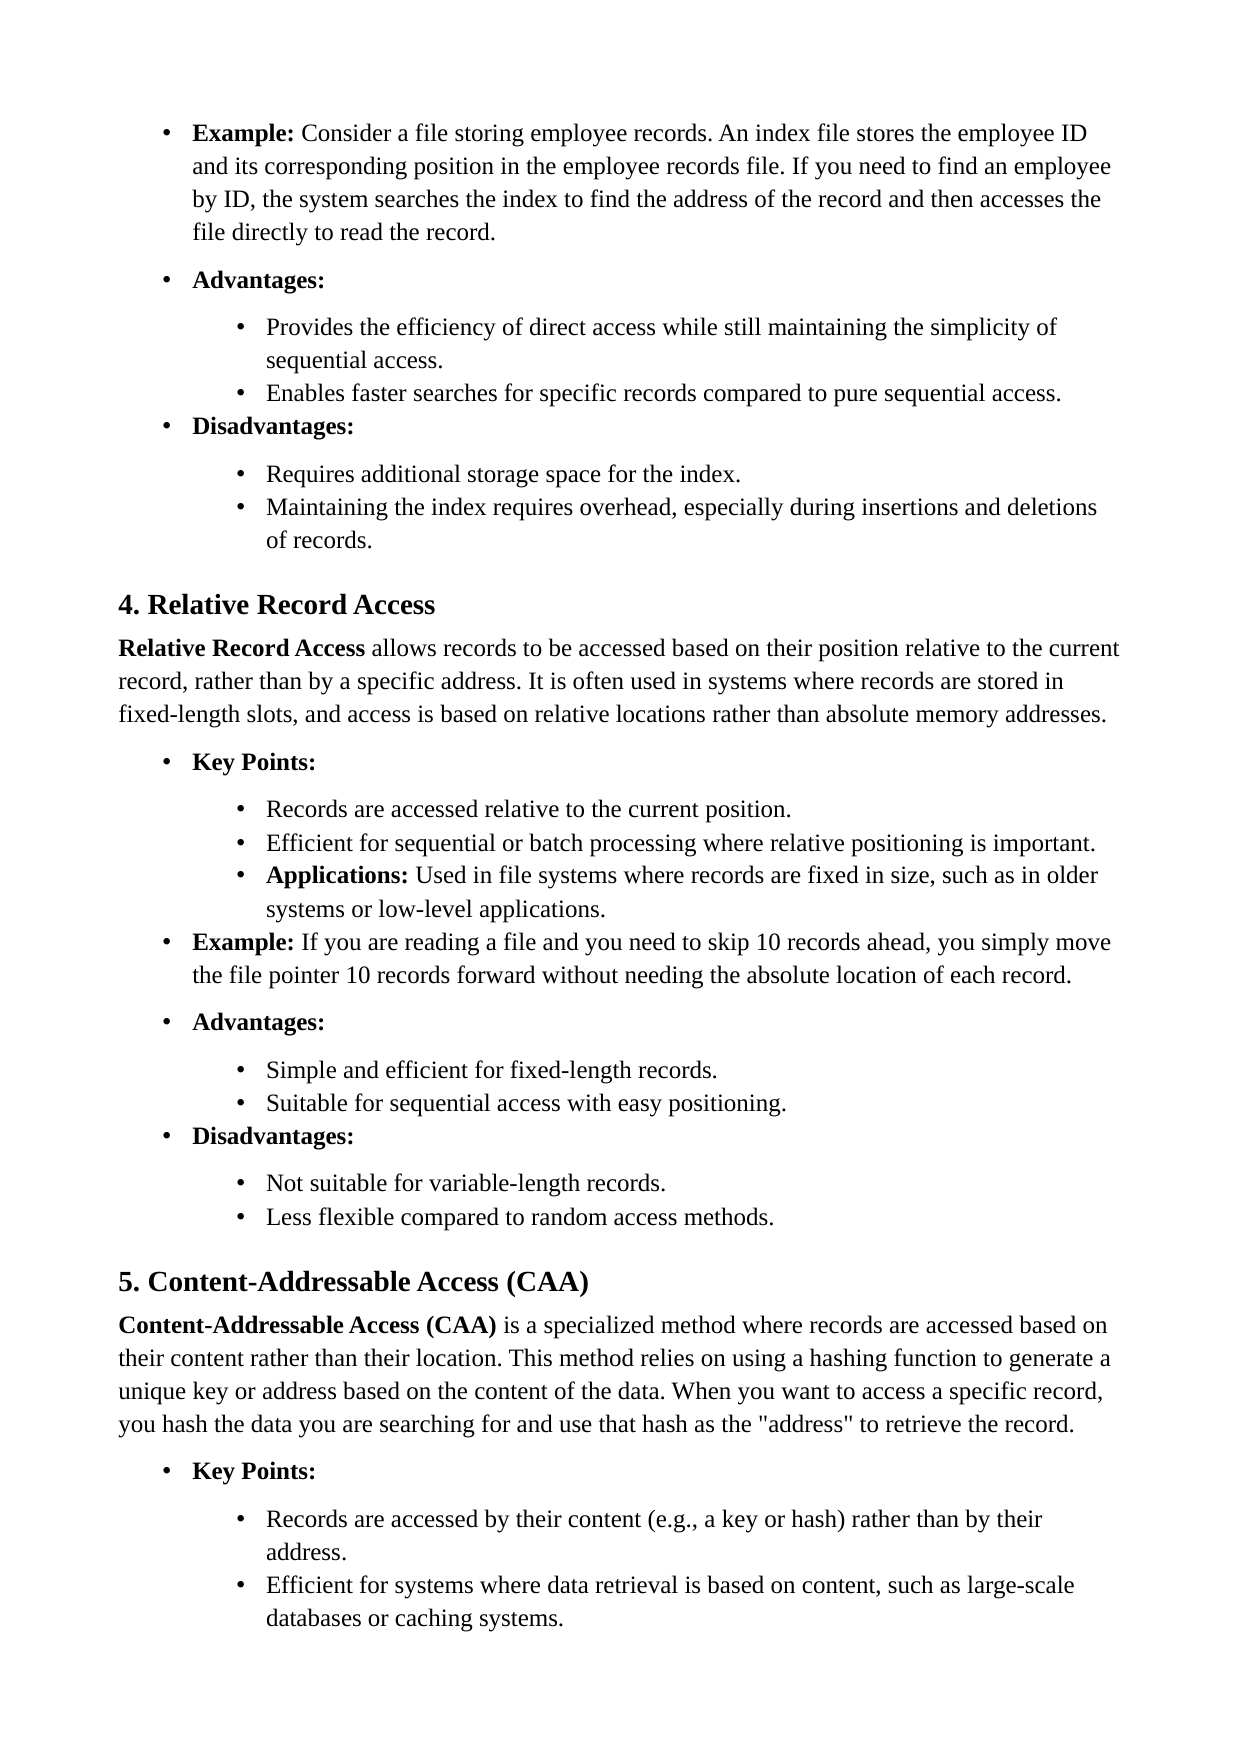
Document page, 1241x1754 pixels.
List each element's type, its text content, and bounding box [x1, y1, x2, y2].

list Records are accessed relative to the current position. [236, 794, 1122, 823]
text Relative Record Access allows records to be accessed based on their position relative to the current record, rather than by a specific address. It is often used in systems where records are stored in fixed-length slots, and access is based on relative locations rather than absolute memory addresses. [118, 633, 1122, 728]
list Example: If you are reading a file and you need to skip 10 records ahead, you simply move the file pointer 10 records forward without needing the absolute location of each record. [162, 927, 1122, 988]
list Less flexible compared to random access methods. [236, 1202, 1122, 1230]
list Advantages: [162, 1007, 1122, 1036]
list Example: Consider a file storing employee records. An index file stores the employee ID and its corresponding position in the employee records file. If you need to find an employee by ID, the system searches the index to find the address of the record and then accesses the file directly to read the record. [162, 118, 1122, 246]
list Key Points: [162, 747, 1122, 776]
subtitle 4. Relative Record Access [118, 587, 1122, 621]
list Key Points: [162, 1456, 1122, 1485]
list Advantages: [162, 265, 1122, 293]
list Maintaining the index requires overhead, especially during insertions and deletions of records. [236, 492, 1122, 554]
list Records are accessed by their content (e.g., a key or hash) rather than by their address. [236, 1504, 1122, 1566]
subtitle 5. Content-Addressable Access (CAA) [118, 1264, 1122, 1297]
list Provides the efficiency of direct access while still maintaining the simplicity of sequential access. [236, 312, 1122, 374]
list Efficient for sequential or batch processing where relative positioning is important. [236, 828, 1122, 856]
list Applications: Used in file systems where records are fixed in size, such as in older systems or low-level applications. [236, 861, 1122, 922]
list Efficient for systems where data retrieval is based on content, such as large-scale databases or caching systems. [236, 1570, 1122, 1632]
list Suitable for sequential access with easy positioning. [236, 1088, 1122, 1117]
list Not suitable for variable-length records. [236, 1168, 1122, 1197]
list Requires additional storage space for the index. [236, 459, 1122, 488]
list Disadvantages: [162, 1121, 1122, 1150]
list Enables faster searches for specific records compared to pure sequential access. [236, 378, 1122, 407]
list Simple and efficient for fixed-length records. [236, 1055, 1122, 1084]
text Content-Addressable Access (CAA) is a specialized method where records are accessed based on their content rather than their location. This method relies on using a hashing function to generate a unique key or address based on the content of the data. When you want to access a specific record, you hash the data you are searching for and use that hash as the "address" to retrieve the record. [118, 1310, 1122, 1438]
list Disadvantages: [162, 411, 1122, 440]
